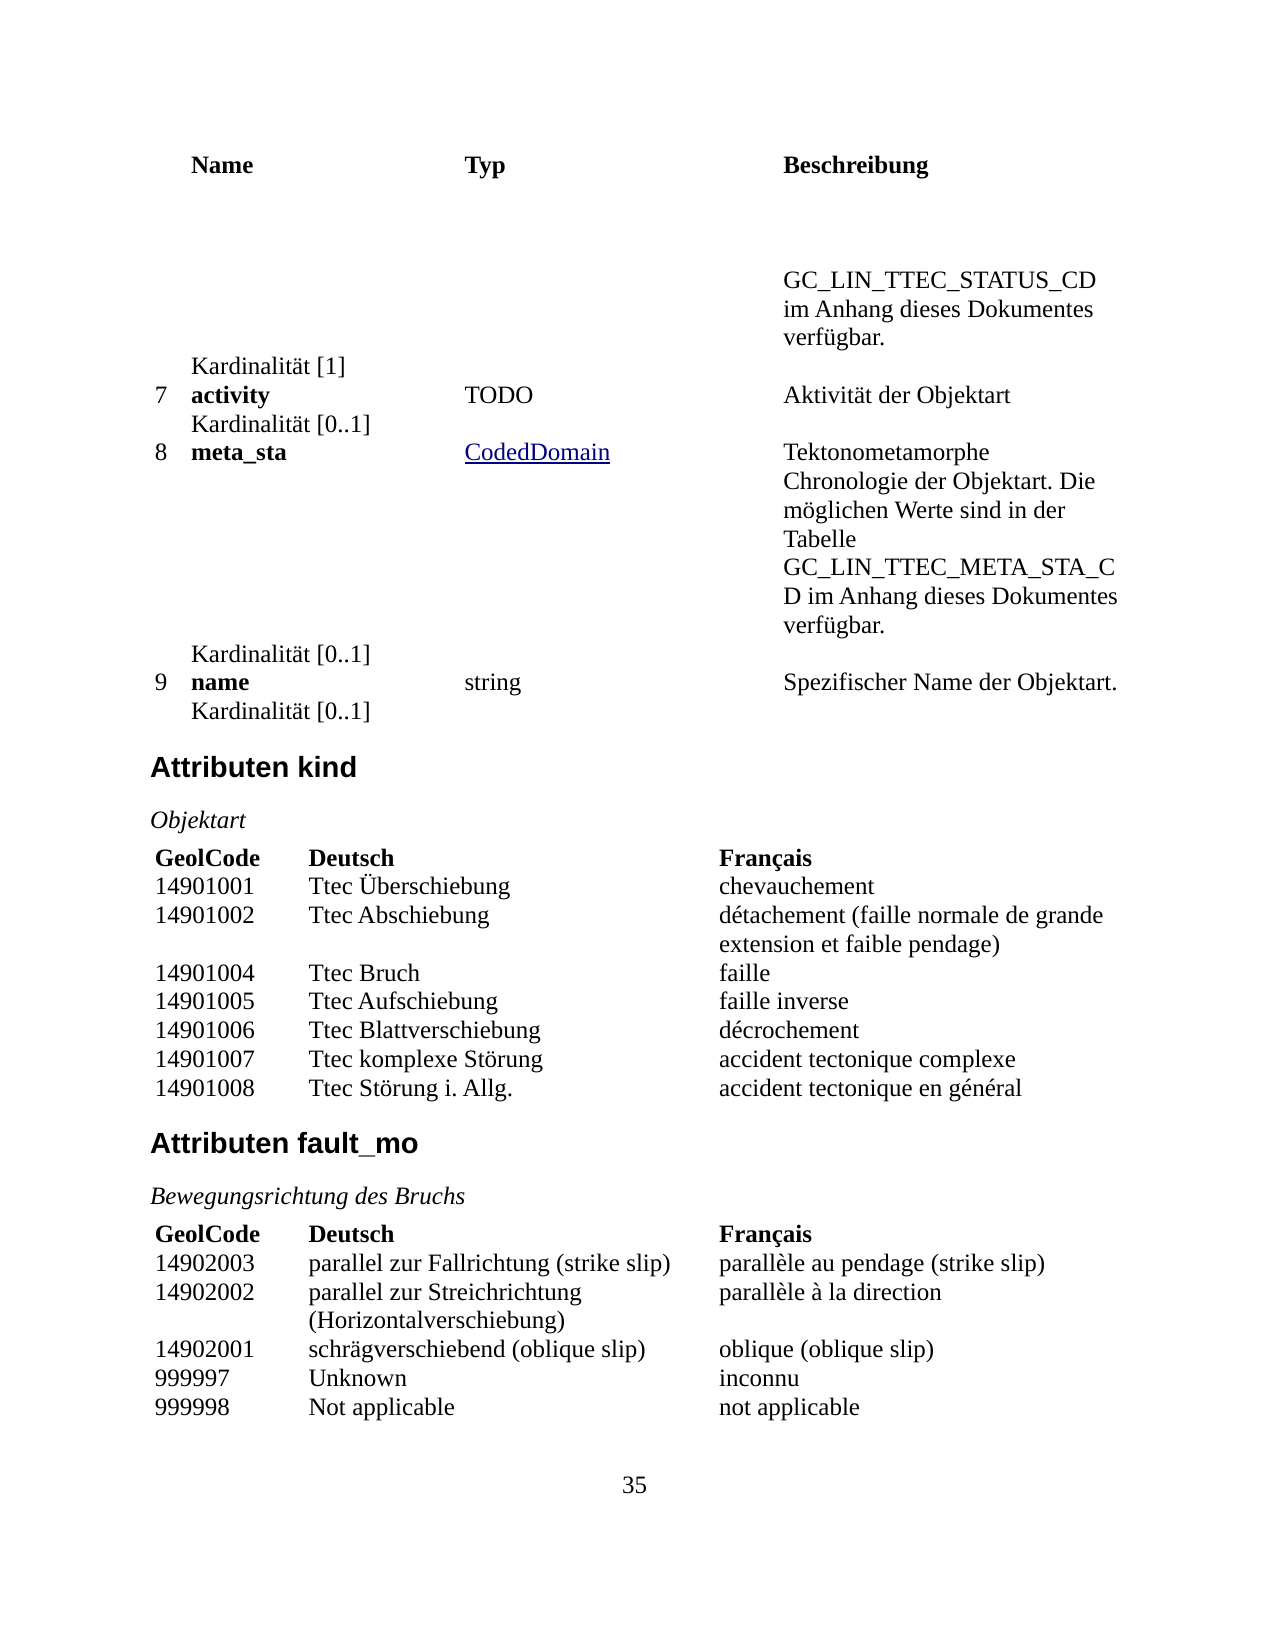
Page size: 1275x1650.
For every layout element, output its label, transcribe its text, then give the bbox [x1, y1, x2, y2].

table_header Beschreibung [779, 150, 1125, 265]
table_cell faille [714, 958, 1125, 986]
table_cell [460, 639, 779, 667]
table_cell [150, 696, 186, 725]
table_cell oblique (oblique slip) [714, 1334, 1125, 1363]
subtitle Attributen fault_mo [150, 1126, 1125, 1160]
table_cell Spezifischer Name der Objektart. [779, 668, 1125, 696]
table_cell [150, 265, 186, 351]
table_cell Kardinalität [0..1] [186, 409, 460, 437]
table_cell 9 [150, 668, 186, 696]
table_cell Not applicable [304, 1392, 714, 1420]
table_cell Kardinalität [0..1] [186, 696, 460, 725]
table_cell 8 [150, 438, 186, 639]
table_cell Unknown [304, 1363, 714, 1392]
table_cell Ttec Blattverschiebung [304, 1015, 714, 1044]
table_cell faille inverse [714, 986, 1125, 1015]
table_header Typ [460, 150, 779, 265]
table_cell [460, 351, 779, 380]
table_cell 14901001 [150, 871, 304, 900]
table_cell [460, 409, 779, 437]
table_cell 14902002 [150, 1277, 304, 1334]
table_cell 14901008 [150, 1073, 304, 1101]
table_cell chevauchement [714, 871, 1125, 900]
table_header Deutsch [304, 843, 714, 871]
table_cell [460, 696, 779, 725]
table_cell parallèle au pendage (strike slip) [714, 1248, 1125, 1277]
table_cell parallel zur Streichrichtung (Horizontalverschiebung) [304, 1277, 714, 1334]
table_cell 14901005 [150, 986, 304, 1015]
table_header Français [714, 843, 1125, 871]
table_cell 14902003 [150, 1248, 304, 1277]
table_cell 14901002 [150, 900, 304, 958]
table_cell [779, 409, 1125, 437]
table_cell activity [186, 380, 460, 409]
table_cell parallèle à la direction [714, 1277, 1125, 1334]
text Objektart [150, 805, 1125, 834]
text Bewegungsrichtung des Bruchs [150, 1181, 1125, 1210]
table_cell détachement (faille normale de grande extension et faible pendage) [714, 900, 1125, 958]
table_cell GC_LIN_TTEC_STATUS_CD im Anhang dieses Dokumentes verfügbar. [779, 265, 1125, 351]
table_cell [779, 351, 1125, 380]
table_cell 14901004 [150, 958, 304, 986]
table_cell Ttec Abschiebung [304, 900, 714, 958]
table_cell TODO [460, 380, 779, 409]
table_cell 7 [150, 380, 186, 409]
table_cell Ttec Überschiebung [304, 871, 714, 900]
table_cell name [186, 668, 460, 696]
table_cell [779, 639, 1125, 667]
table_cell CodedDomain [460, 438, 779, 639]
table_cell Ttec komplexe Störung [304, 1044, 714, 1073]
table_cell schrägverschiebend (oblique slip) [304, 1334, 714, 1363]
table_cell [150, 409, 186, 437]
table_cell parallel zur Fallrichtung (strike slip) [304, 1248, 714, 1277]
table_header Deutsch [304, 1219, 714, 1248]
table_cell not applicable [714, 1392, 1125, 1420]
table_header GeolCode [150, 843, 304, 871]
table_cell [186, 265, 460, 351]
table_cell 14901007 [150, 1044, 304, 1073]
table_cell [150, 639, 186, 667]
table_cell Tektonometamorphe Chronologie der Objektart. Die möglichen Werte sind in der Tabelle GC_LIN_TTEC_META_STA_CD im Anhang dieses Dokumentes verfügbar. [779, 438, 1125, 639]
table_cell Ttec Störung i. Allg. [304, 1073, 714, 1101]
table_cell accident tectonique en général [714, 1073, 1125, 1101]
table_cell Kardinalität [1] [186, 351, 460, 380]
table_cell accident tectonique complexe [714, 1044, 1125, 1073]
table_cell [779, 696, 1125, 725]
table_header Name [186, 150, 460, 265]
table_cell [150, 351, 186, 380]
table_cell 14901006 [150, 1015, 304, 1044]
table_cell Ttec Aufschiebung [304, 986, 714, 1015]
subtitle Attributen kind [150, 750, 1125, 783]
table_header Français [714, 1219, 1125, 1248]
table_cell string [460, 668, 779, 696]
table_cell Ttec Bruch [304, 958, 714, 986]
table_header GeolCode [150, 1219, 304, 1248]
table_header [150, 150, 186, 265]
table_cell Kardinalität [0..1] [186, 639, 460, 667]
table_cell 999998 [150, 1392, 304, 1420]
table_cell meta_sta [186, 438, 460, 639]
table_cell inconnu [714, 1363, 1125, 1392]
table_cell décrochement [714, 1015, 1125, 1044]
table_cell Aktivität der Objektart [779, 380, 1125, 409]
table_cell [460, 265, 779, 351]
table_cell 14902001 [150, 1334, 304, 1363]
table_cell 999997 [150, 1363, 304, 1392]
